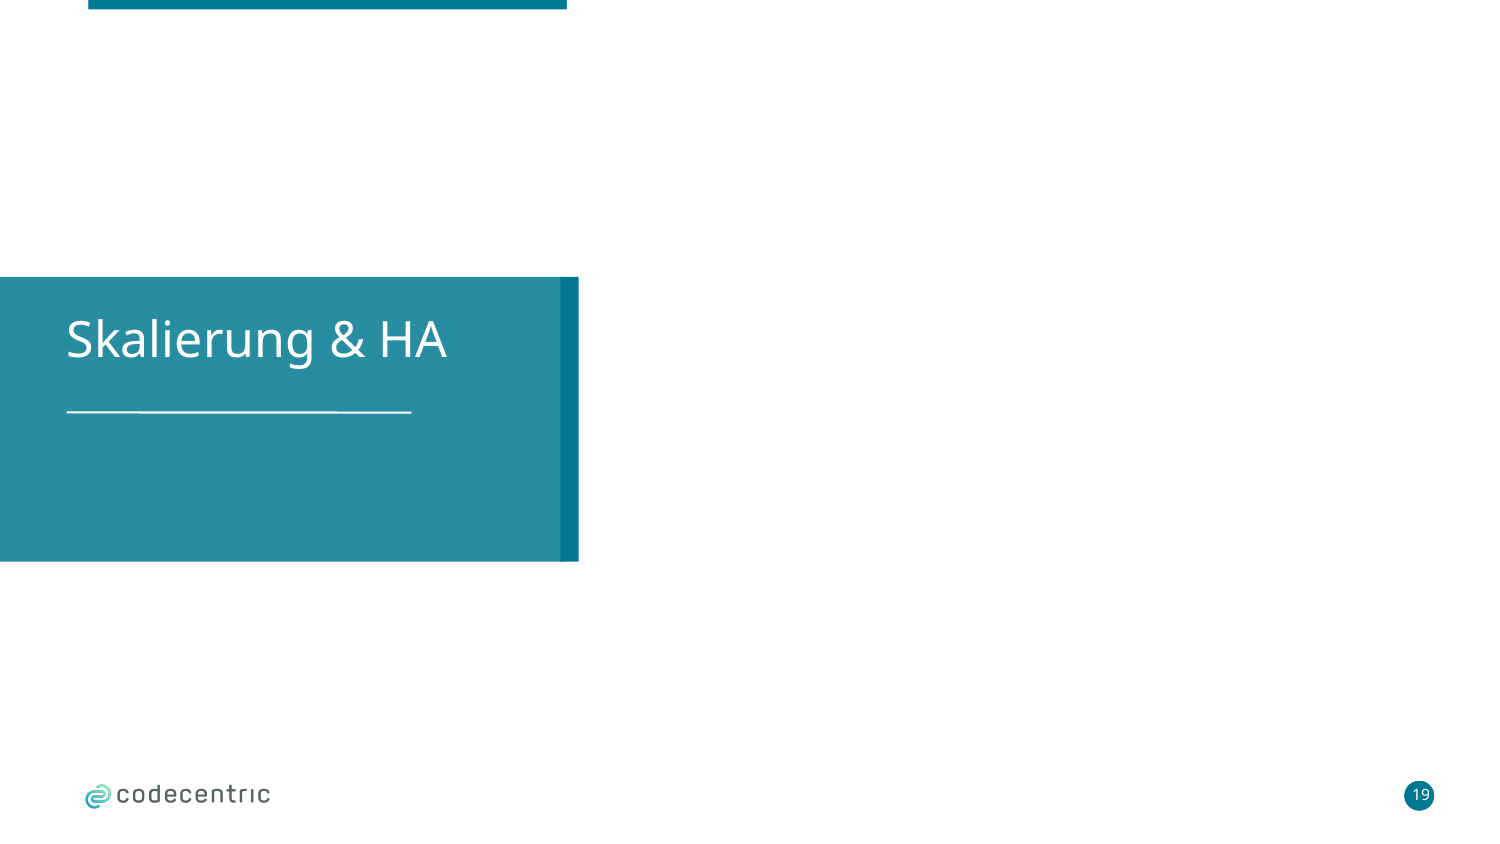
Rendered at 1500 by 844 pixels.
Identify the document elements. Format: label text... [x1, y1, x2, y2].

text_box [0, 276, 579, 562]
text_box [88, 0, 567, 10]
text_box [1393, 783, 1450, 808]
text_box Skalierung & HA [66, 319, 545, 404]
picture [65, 763, 289, 828]
